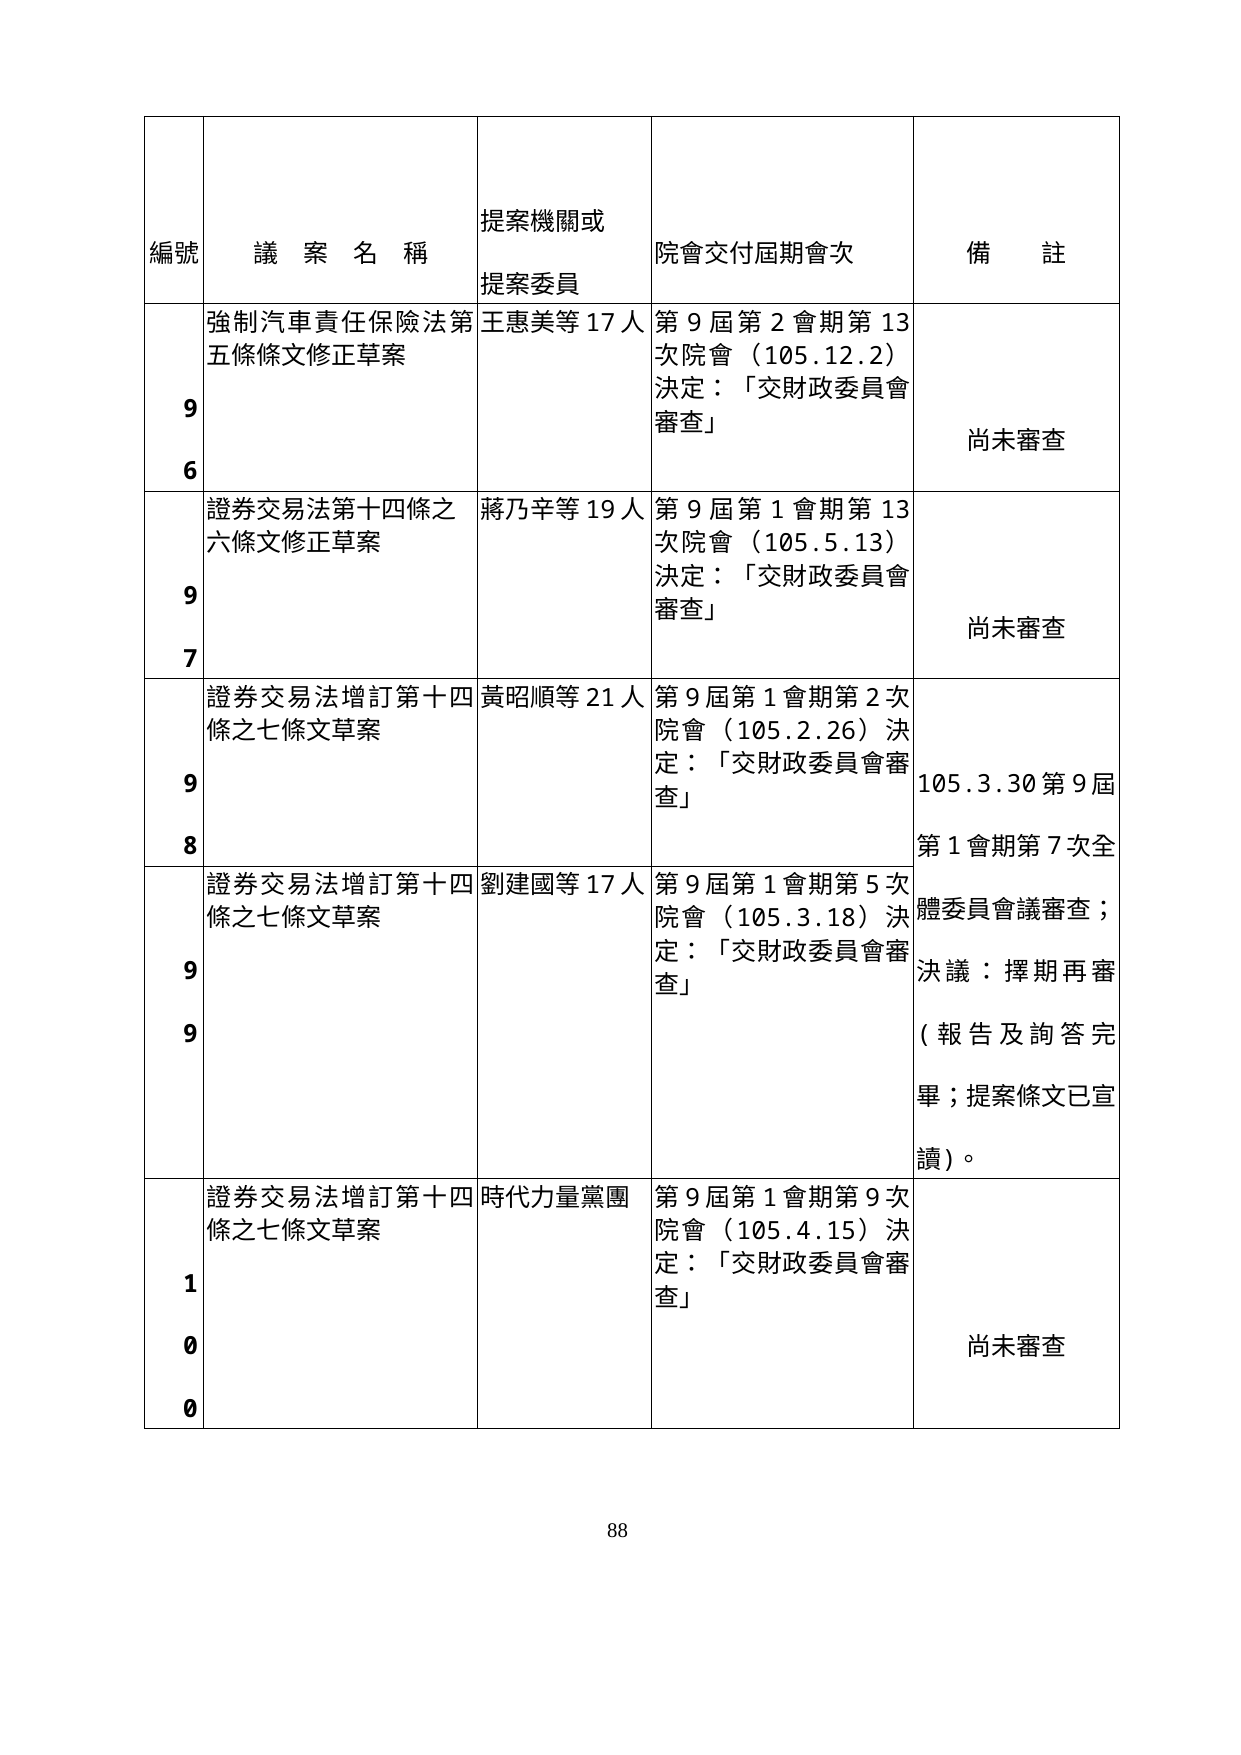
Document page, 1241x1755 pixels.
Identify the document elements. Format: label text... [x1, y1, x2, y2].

table_cell 第9屆第1會期第5次院會（105.3.18）決定：「交財政委員會審查」 [652, 867, 913, 1178]
table_header 議 案 名 稱 [204, 117, 477, 303]
table_cell [145, 679, 203, 866]
table_cell [145, 1179, 203, 1428]
table_header 提案機關或 提案委員 [478, 117, 651, 303]
table_header 備 註 [914, 117, 1119, 303]
table_cell 證券交易法增訂第十四條之七條文草案 [204, 679, 477, 866]
table_cell 證券交易法增訂第十四條之七條文草案 [204, 867, 477, 1178]
table_cell 蔣乃辛等19人 [478, 492, 651, 678]
table_cell 第9屆第2會期第13次院會（105.12.2）決定：「交財政委員會審查」 [652, 304, 913, 491]
table_cell 時代力量黨團 [478, 1179, 651, 1428]
table_cell 黃昭順等21人 [478, 679, 651, 866]
table_cell 強制汽車責任保險法第五條條文修正草案 [204, 304, 477, 491]
table_header 院會交付屆期會次 [652, 117, 913, 303]
table_cell [145, 867, 203, 1178]
table_cell 105.3.30第9屆第1會期第7次全體委員會議審查；決議：擇期再審(報告及詢答完畢；提案條文已宣讀)。 [914, 679, 1119, 1178]
table_cell 證券交易法第十四條之六條文修正草案 [204, 492, 477, 678]
table_cell 尚未審查 [914, 304, 1119, 491]
table_cell 證券交易法增訂第十四條之七條文草案 [204, 1179, 477, 1428]
table_cell 第9屆第1會期第9次院會（105.4.15）決定：「交財政委員會審查」 [652, 1179, 913, 1428]
table_header 編號 [145, 117, 203, 303]
table_cell 尚未審查 [914, 1179, 1119, 1428]
table_cell [145, 304, 203, 491]
table_cell 尚未審查 [914, 492, 1119, 678]
table_cell 王惠美等17人 [478, 304, 651, 491]
table_cell 第9屆第1會期第13次院會（105.5.13）決定：「交財政委員會審查」 [652, 492, 913, 678]
table_cell [145, 492, 203, 678]
table_cell 劉建國等17人 [478, 867, 651, 1178]
table_cell 第9屆第1會期第2次院會（105.2.26）決定：「交財政委員會審查」 [652, 679, 913, 866]
